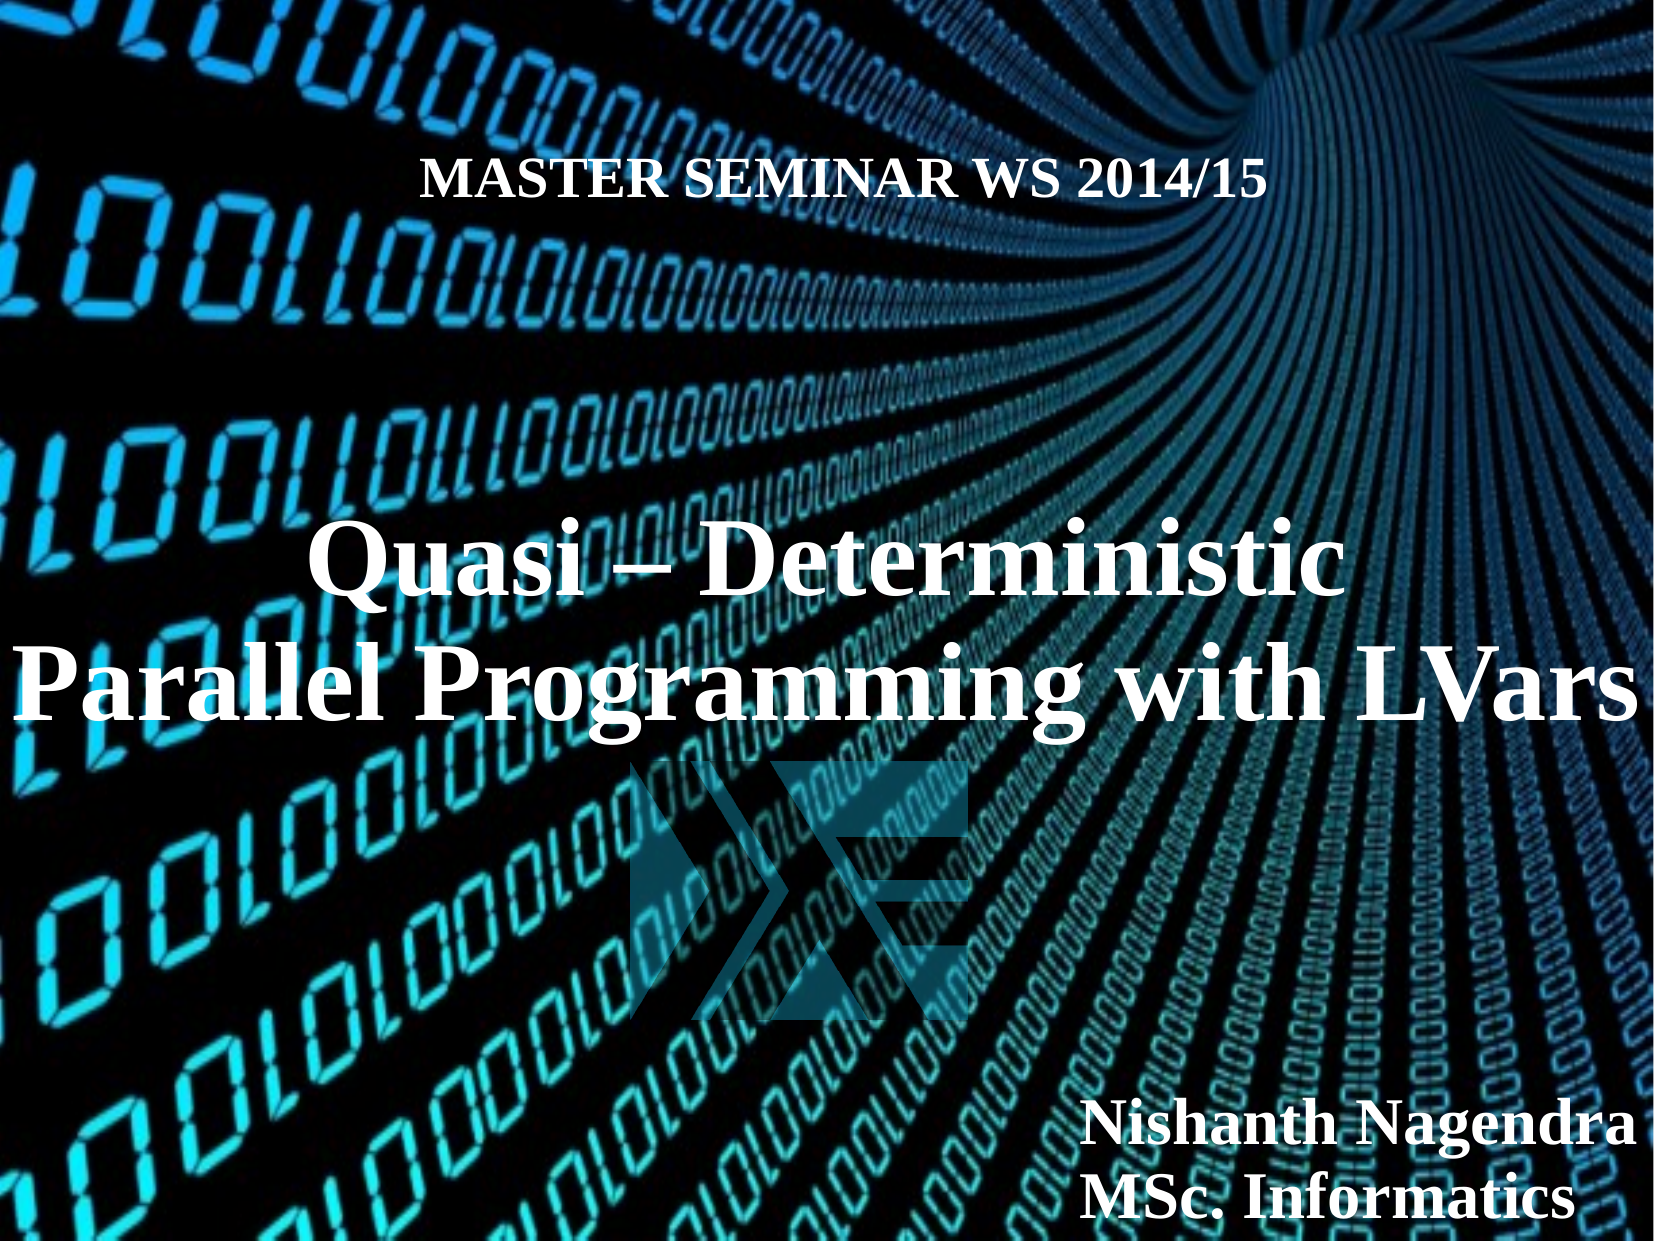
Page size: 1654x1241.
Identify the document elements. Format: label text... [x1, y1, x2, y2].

picture [0, 0, 1654, 1241]
text_box MASTER SEMINAR WS 2014/15 [405, 137, 1291, 226]
text_box Nishanth Nagendra MSc. Informatics [1065, 1077, 1654, 1241]
